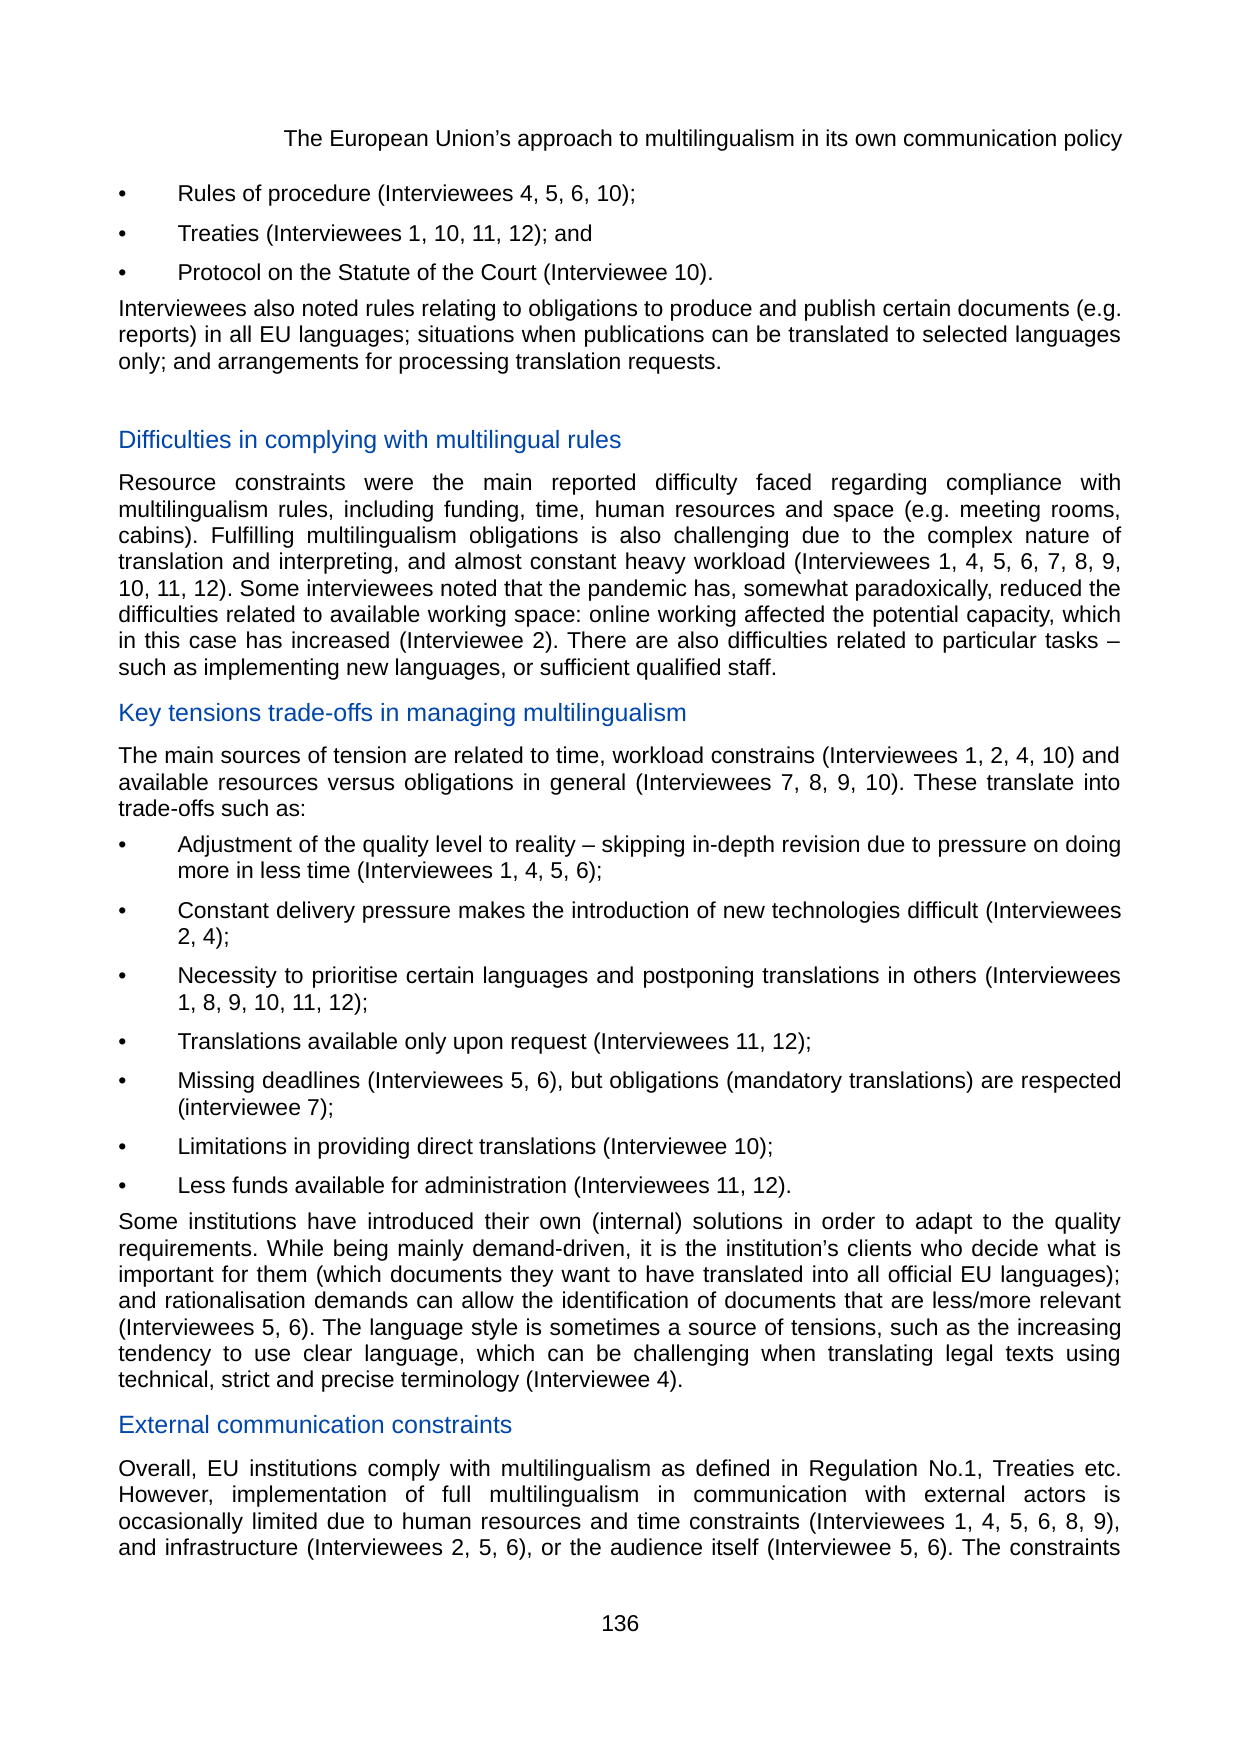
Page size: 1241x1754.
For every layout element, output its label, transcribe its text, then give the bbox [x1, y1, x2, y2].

text • Rules of procedure (Interviewees 4, 5, 6, 10); [118, 180, 1122, 207]
text • Protocol on the Statute of the Court (Interviewee 10). [118, 259, 1122, 285]
text Overall, EU institutions comply with multilingualism as defined in Regulation No.1, Treaties etc. However, implementation of full multilingualism in communication with external actors is occasionally limited due to human resources and time constraints (Interviewees 1, 4, 5, 6, 8, 9), and infrastructure (Interviewees 2, 5, 6), or the audience itself (Interviewee 5, 6). The constraints [118, 1455, 1122, 1560]
text • Missing deadlines (Interviewees 5, 6), but obligations (mandatory translations) are respected (interviewee 7); [118, 1067, 1122, 1120]
subtitle Key tensions trade-offs in managing multilingualism [118, 698, 1122, 727]
text Some institutions have introduced their own (internal) solutions in order to adapt to the quality requirements. While being mainly demand-driven, it is the institution’s clients who decide what is important for them (which documents they want to have translated into all official EU languages); and rationalisation demands can allow the identification of documents that are less/more relevant (Interviewees 5, 6). The language style is sometimes a source of tensions, such as the increasing tendency to use clear language, which can be challenging when translating legal texts using technical, strict and precise terminology (Interviewee 4). [118, 1208, 1122, 1393]
text • Constant delivery pressure makes the introduction of new technologies difficult (Interviewees 2, 4); [118, 897, 1122, 949]
text • Less funds available for administration (Interviewees 11, 12). [118, 1172, 1122, 1198]
subtitle Difficulties in complying with multilingual rules [118, 425, 1122, 453]
text • Translations available only upon request (Interviewees 11, 12); [118, 1028, 1122, 1054]
text • Limitations in providing direct translations (Interviewee 10); [118, 1133, 1122, 1159]
text • Adjustment of the quality level to reality – skipping in-depth revision due to pressure on doing more in less time (Interviewees 1, 4, 5, 6); [118, 831, 1122, 884]
text Interviewees also noted rules relating to obligations to produce and publish certain documents (e.g. reports) in all EU languages; situations when publications can be translated to selected languages only; and arrangements for processing translation requests. [118, 295, 1122, 374]
text • Treaties (Interviewees 1, 10, 11, 12); and [118, 220, 1122, 246]
text Resource constraints were the main reported difficulty faced regarding compliance with multilingualism rules, including funding, time, human resources and space (e.g. meeting rooms, cabins). Fulfilling multilingualism obligations is also challenging due to the complex nature of translation and interpreting, and almost constant heavy workload (Interviewees 1, 4, 5, 6, 7, 8, 9, 10, 11, 12). Some interviewees noted that the pandemic has, somewhat paradoxically, reduced the difficulties related to available working space: online working affected the potential capacity, which in this case has increased (Interviewee 2). There are also difficulties related to particular tasks – such as implementing new languages, or sufficient qualified staff. [118, 469, 1122, 680]
text The main sources of tension are related to time, workload constrains (Interviewees 1, 2, 4, 10) and available resources versus obligations in general (Interviewees 7, 8, 9, 10). These translate into trade-offs such as: [118, 742, 1122, 821]
text • Necessity to prioritise certain languages and postponing translations in others (Interviewees 1, 8, 9, 10, 11, 12); [118, 962, 1122, 1015]
subtitle External communication constraints [118, 1410, 1122, 1439]
